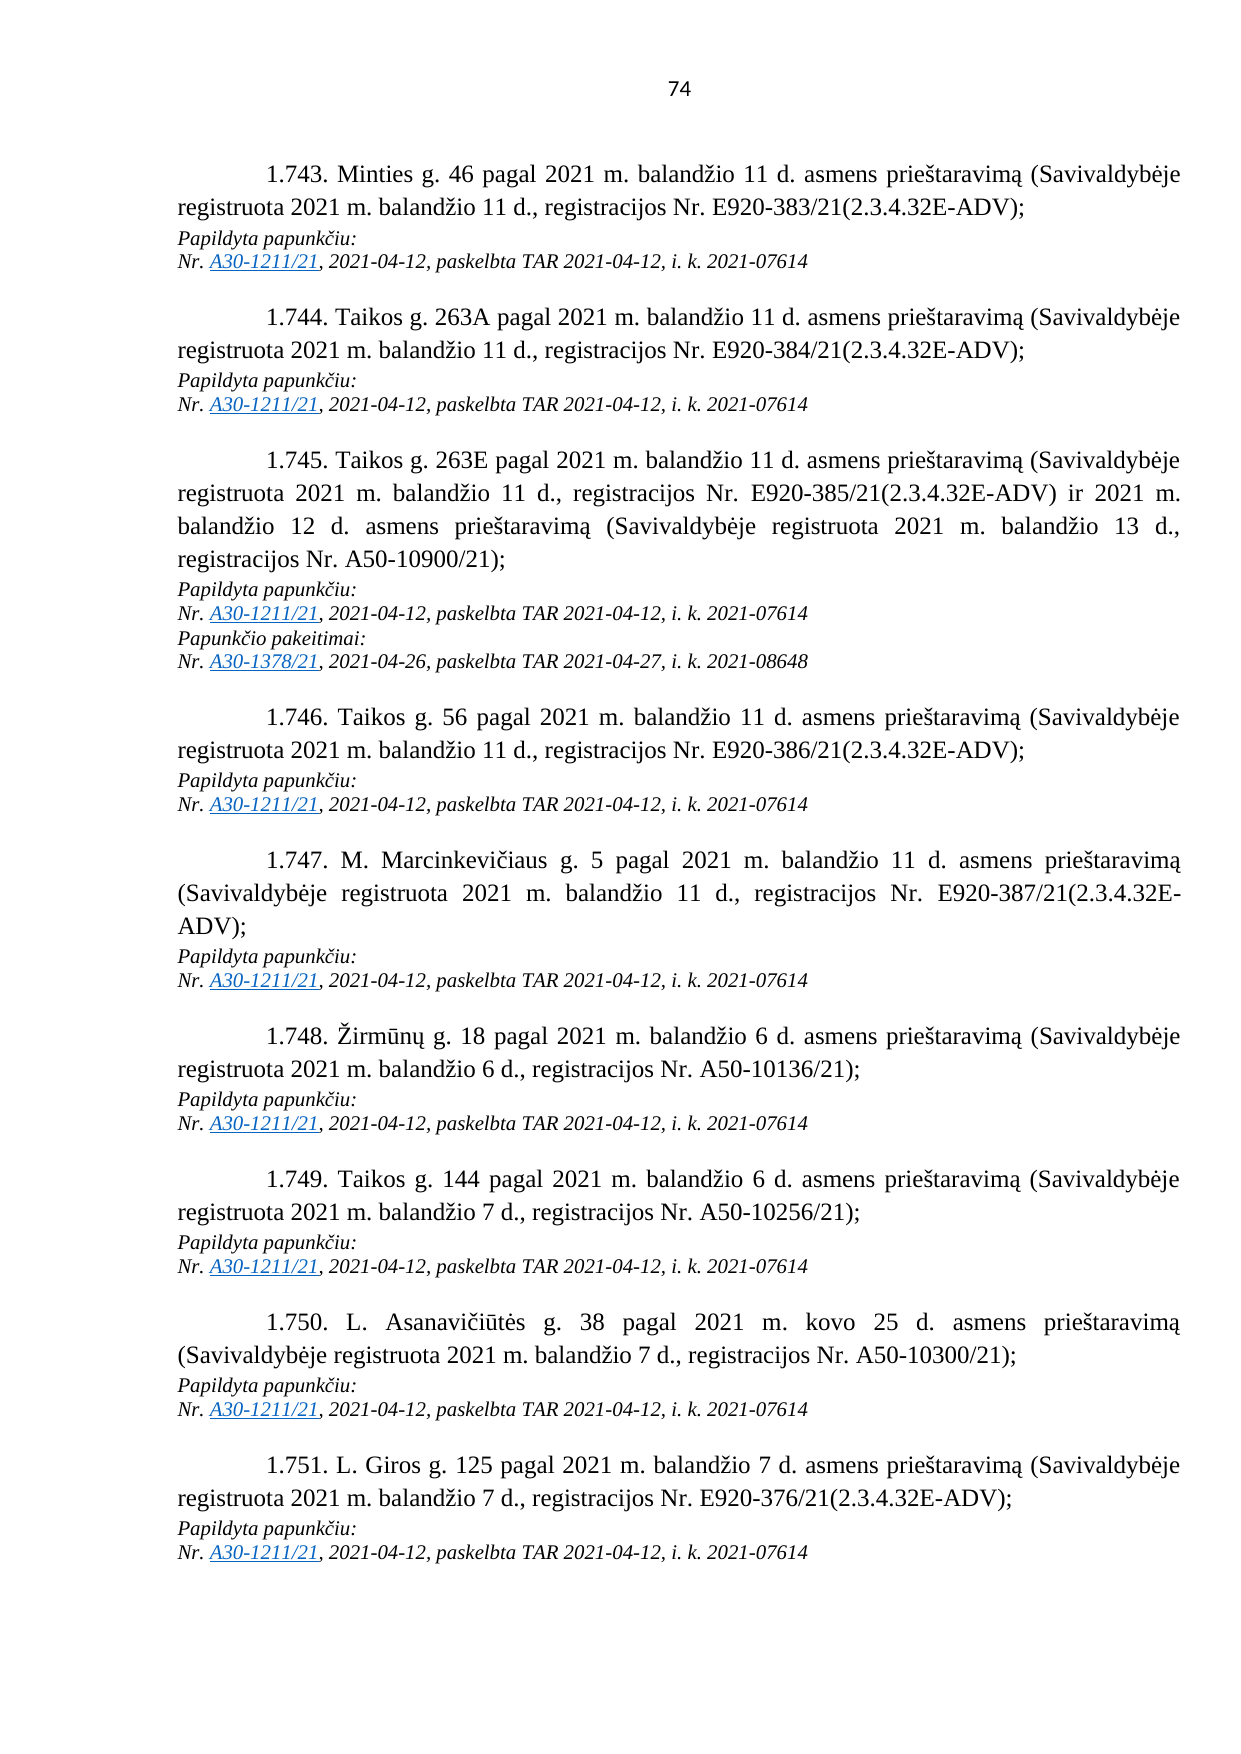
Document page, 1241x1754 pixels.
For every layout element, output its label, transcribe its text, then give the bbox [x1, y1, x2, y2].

text 1.748. Žirmūnų g. 18 pagal 2021 m. balandžio 6 d. asmens prieštaravimą (Savivaldybėje registruota 2021 m. balandžio 6 d., registracijos Nr. A50-10136/21); [177, 1021, 1181, 1083]
text 1.749. Taikos g. 144 pagal 2021 m. balandžio 6 d. asmens prieštaravimą (Savivaldybėje registruota 2021 m. balandžio 7 d., registracijos Nr. A50-10256/21); [177, 1164, 1181, 1226]
text Nr. A30-1211/21, 2021-04-12, paskelbta TAR 2021-04-12, i. k. 2021-07614 [177, 392, 1181, 416]
text Nr. A30-1211/21, 2021-04-12, paskelbta TAR 2021-04-12, i. k. 2021-07614 [177, 601, 1181, 625]
text Nr. A30-1211/21, 2021-04-12, paskelbta TAR 2021-04-12, i. k. 2021-07614 [177, 1111, 1181, 1135]
text 1.751. L. Giros g. 125 pagal 2021 m. balandžio 7 d. asmens prieštaravimą (Savivaldybėje registruota 2021 m. balandžio 7 d., registracijos Nr. E920-376/21(2.3.4.32E-ADV); [177, 1450, 1181, 1512]
text Papildyta papunkčiu: [177, 944, 1181, 968]
text Papildyta papunkčiu: [177, 225, 1181, 249]
text 1.750. L. Asanavičiūtės g. 38 pagal 2021 m. kovo 25 d. asmens prieštaravimą (Savivaldybėje registruota 2021 m. balandžio 7 d., registracijos Nr. A50-10300/21); [177, 1307, 1181, 1369]
text Papildyta papunkčiu: [177, 1373, 1181, 1397]
text Papildyta papunkčiu: [177, 368, 1181, 392]
text Nr. A30-1211/21, 2021-04-12, paskelbta TAR 2021-04-12, i. k. 2021-07614 [177, 249, 1181, 273]
text Nr. A30-1211/21, 2021-04-12, paskelbta TAR 2021-04-12, i. k. 2021-07614 [177, 968, 1181, 992]
text Nr. A30-1211/21, 2021-04-12, paskelbta TAR 2021-04-12, i. k. 2021-07614 [177, 792, 1181, 816]
text Papildyta papunkčiu: [177, 1230, 1181, 1254]
text 1.743. Minties g. 46 pagal 2021 m. balandžio 11 d. asmens prieštaravimą (Savivaldybėje registruota 2021 m. balandžio 11 d., registracijos Nr. E920-383/21(2.3.4.32E-ADV); [177, 159, 1181, 221]
text 1.746. Taikos g. 56 pagal 2021 m. balandžio 11 d. asmens prieštaravimą (Savivaldybėje registruota 2021 m. balandžio 11 d., registracijos Nr. E920-386/21(2.3.4.32E-ADV); [177, 702, 1181, 764]
text 1.747. M. Marcinkevičiaus g. 5 pagal 2021 m. balandžio 11 d. asmens prieštaravimą (Savivaldybėje registruota 2021 m. balandžio 11 d., registracijos Nr. E920-387/21(2.3.4.32E-ADV); [177, 845, 1181, 940]
text Nr. A30-1211/21, 2021-04-12, paskelbta TAR 2021-04-12, i. k. 2021-07614 [177, 1254, 1181, 1278]
text Nr. A30-1211/21, 2021-04-12, paskelbta TAR 2021-04-12, i. k. 2021-07614 [177, 1397, 1181, 1421]
text Papildyta papunkčiu: [177, 577, 1181, 601]
text Nr. A30-1211/21, 2021-04-12, paskelbta TAR 2021-04-12, i. k. 2021-07614 [177, 1540, 1181, 1564]
text Papildyta papunkčiu: [177, 1087, 1181, 1111]
text Papildyta papunkčiu: [177, 768, 1181, 792]
text Nr. A30-1378/21, 2021-04-26, paskelbta TAR 2021-04-27, i. k. 2021-08648 [177, 649, 1181, 673]
text Papildyta papunkčiu: [177, 1516, 1181, 1540]
text 1.744. Taikos g. 263A pagal 2021 m. balandžio 11 d. asmens prieštaravimą (Savivaldybėje registruota 2021 m. balandžio 11 d., registracijos Nr. E920-384/21(2.3.4.32E-ADV); [177, 302, 1181, 364]
text Papunkčio pakeitimai: [177, 625, 1181, 649]
text 1.745. Taikos g. 263E pagal 2021 m. balandžio 11 d. asmens prieštaravimą (Savivaldybėje registruota 2021 m. balandžio 11 d., registracijos Nr. E920-385/21(2.3.4.32E-ADV) ir 2021 m. balandžio 12 d. asmens prieštaravimą (Savivaldybėje registruota 2021 m. balandžio 13 d., registracijos Nr. A50-10900/21); [177, 445, 1181, 573]
